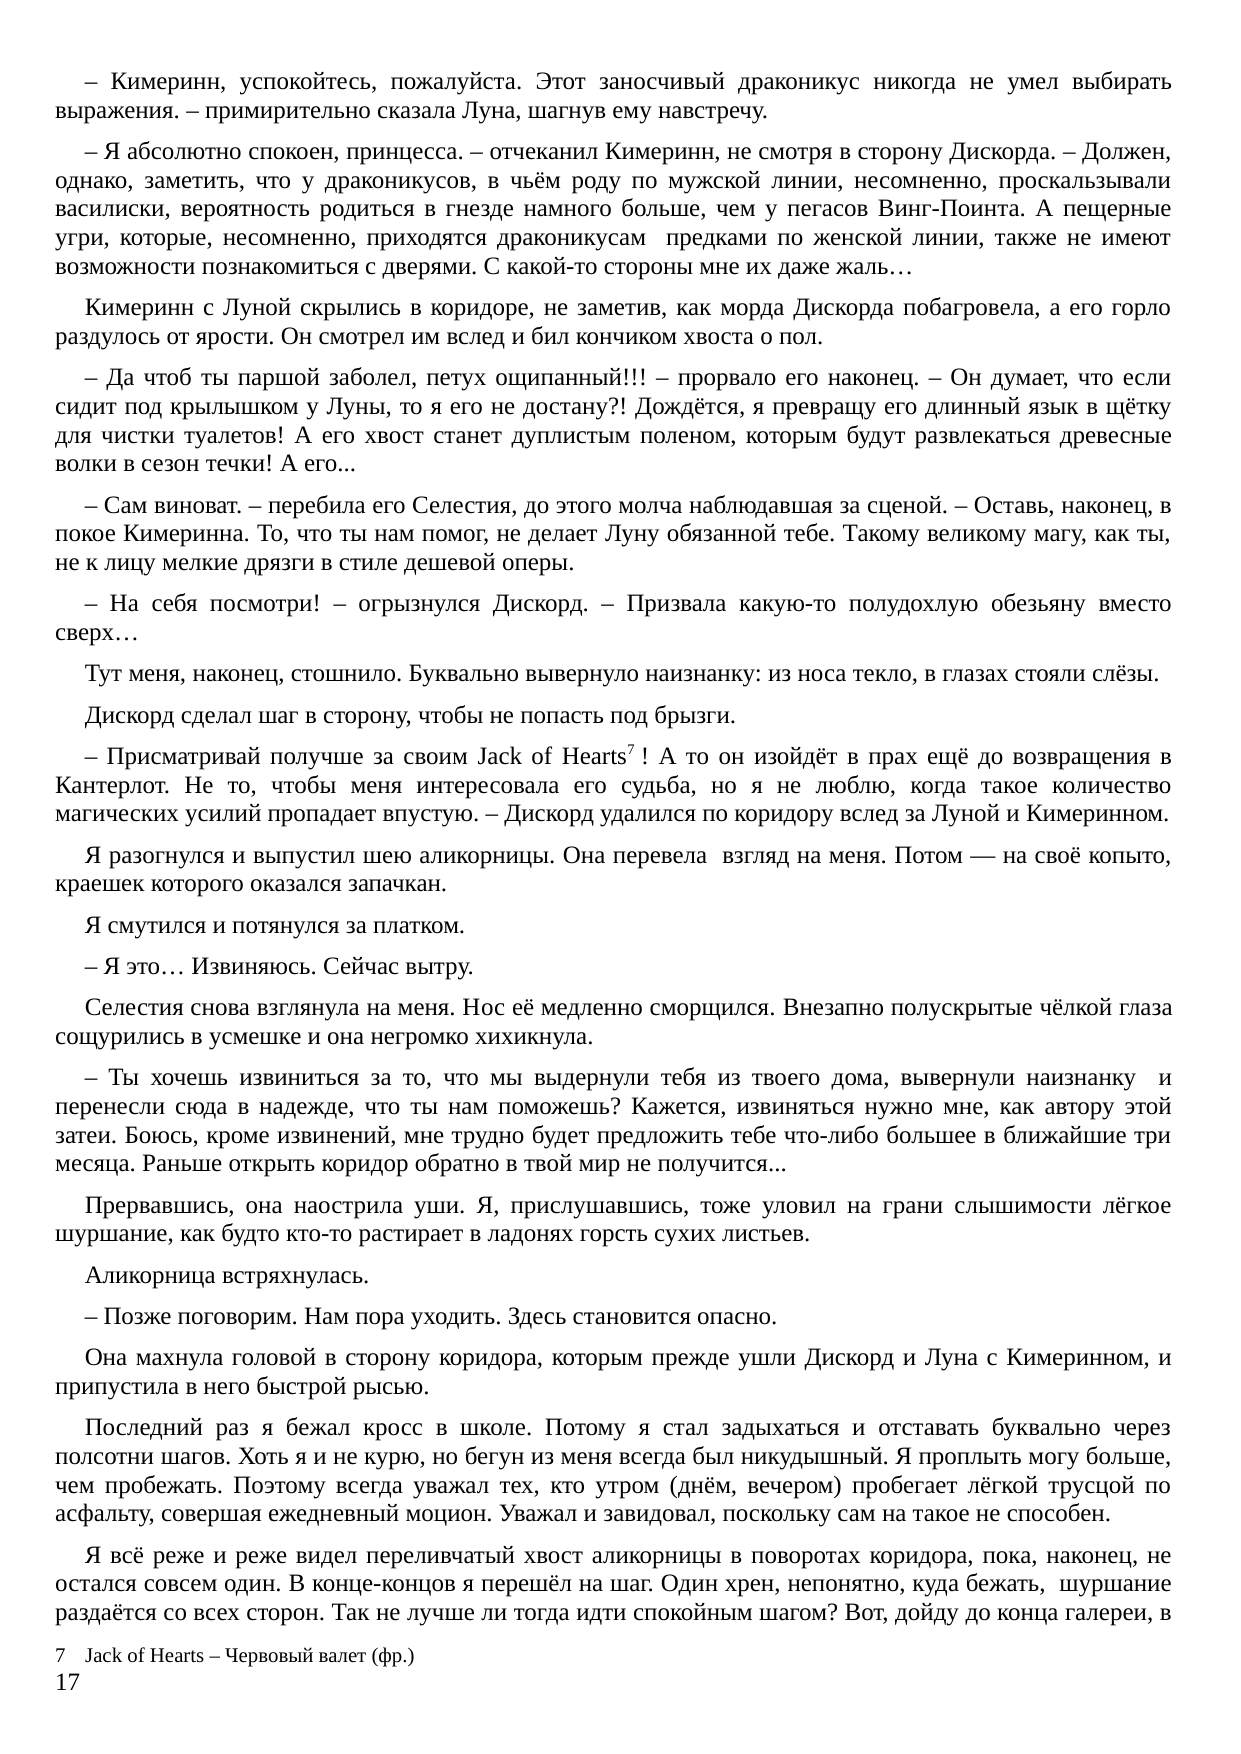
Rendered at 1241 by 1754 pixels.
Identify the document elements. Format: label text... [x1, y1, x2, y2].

text – Кимеринн, успокойтесь, пожалуйста. Этот заносчивый драконикус никогда не умел выбирать выражения. – примирительно сказала Луна, шагнув ему навстречу. [55, 66, 1173, 123]
text Дискорд сделал шаг в сторону, чтобы не попасть под брызги. [55, 700, 1173, 728]
text Селестия снова взглянула на меня. Нос её медленно сморщился. Внезапно полускрытые чёлкой глаза сощурились в усмешке и она негромко хихикнула. [55, 992, 1173, 1050]
text Я смутился и потянулся за платком. [55, 910, 1173, 938]
text – На себя посмотри! – огрызнулся Дискорд. – Призвала какую-то полудохлую обезьяну вместо сверх… [55, 588, 1173, 646]
text – Да чтоб ты паршой заболел, петух ощипанный!!! – прорвало его наконец. – Он думает, что если сидит под крылышком у Луны, то я его не достану?! Дождётся, я превращу его длинный язык в щётку для чистки туалетов! А его хвост станет дуплистым поленом, которым будут развлекаться древесные волки в сезон течки! А его... [55, 362, 1173, 477]
text Последний раз я бежал кросс в школе. Потому я стал задыхаться и отставать буквально через полсотни шагов. Хоть я и не курю, но бегун из меня всегда был никудышный. Я проплыть могу больше, чем пробежать. Поэтому всегда уважал тех, кто утром (днём, вечером) пробегает лёгкой трусцой по асфальту, совершая ежедневный моцион. Уважал и завидовал, поскольку сам на такое не способен. [55, 1412, 1173, 1527]
text – Ты хочешь извиниться за то, что мы выдернули тебя из твоего дома, вывернули наизнанку и перенесли сюда в надежде, что ты нам поможешь? Кажется, извиняться нужно мне, как автору этой затеи. Боюсь, кроме извинений, мне трудно будет предложить тебе что-либо большее в ближайшие три месяца. Раньше открыть коридор обратно в твой мир не получится... [55, 1062, 1173, 1177]
text Jack of Hearts – Червовый валет (фр.) [55, 1642, 1173, 1667]
text Прервавшись, она наострила уши. Я, прислушавшись, тоже уловил на грани слышимости лёгкое шуршание, как будто кто-то растирает в ладонях горсть сухих листьев. [55, 1190, 1173, 1247]
text Я всё реже и реже видел переливчатый хвост аликорницы в поворотах коридора, пока, наконец, не остался совсем один. В конце-концов я перешёл на шаг. Один хрен, непонятно, куда бежать, шуршание раздаётся со всех сторон. Так не лучше ли тогда идти спокойным шагом? Вот, дойду до конца галереи, в [55, 1540, 1173, 1626]
text – Позже поговорим. Нам пора уходить. Здесь становится опасно. [55, 1301, 1173, 1330]
text Кимеринн с Луной скрылись в коридоре, не заметив, как морда Дискорда побагровела, а его горло раздулось от ярости. Он смотрел им вслед и бил кончиком хвоста о пол. [55, 292, 1173, 350]
text Она махнула головой в сторону коридора, которым прежде ушли Дискорд и Луна с Кимеринном, и припустила в него быстрой рысью. [55, 1342, 1173, 1400]
text – Я это… Извиняюсь. Сейчас вытру. [55, 951, 1173, 980]
text – Сам виноват. – перебила его Селестия, до этого молча наблюдавшая за сценой. – Оставь, наконец, в покое Кимеринна. То, что ты нам помог, не делает Луну обязанной тебе. Такому великому магу, как ты, не к лицу мелкие дрязги в стиле дешевой оперы. [55, 490, 1173, 576]
text – Я абсолютно спокоен, принцесса. – отчеканил Кимеринн, не смотря в сторону Дискорда. – Должен, однако, заметить, что у драконикусов, в чьём роду по мужской линии, несомненно, проскальзывали василиски, вероятность родиться в гнезде намного больше, чем у пегасов Винг-Поинта. А пещерные угри, которые, несомненно, приходятся драконикусам предками по женской линии, также не имеют возможности познакомиться с дверями. С какой-то стороны мне их даже жаль… [55, 136, 1173, 280]
text Я разогнулся и выпустил шею аликорницы. Она перевела взгляд на меня. Потом — на своё копыто, краешек которого оказался запачкан. [55, 840, 1173, 897]
text – Присматривай получше за своим Jack of Hearts ! А то он изойдёт в прах ещё до возвращения в Кантерлот. Не то, чтобы меня интересовала его судьба, но я не люблю, когда такое количество магических усилий пропадает впустую. – Дискорд удалился по коридору вслед за Луной и Кимеринном. [55, 741, 1173, 827]
text Тут меня, наконец, стошнило. Буквально вывернуло наизнанку: из носа текло, в глазах стояли слёзы. [55, 658, 1173, 687]
text Аликорница встряхнулась. [55, 1260, 1173, 1288]
